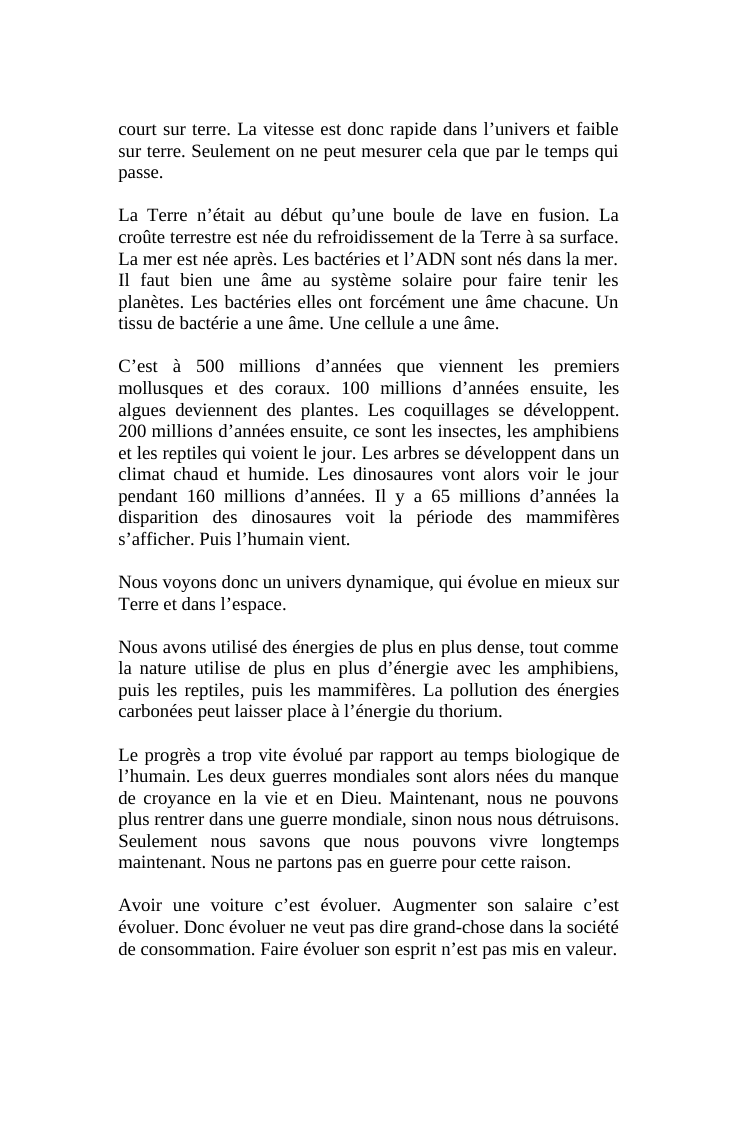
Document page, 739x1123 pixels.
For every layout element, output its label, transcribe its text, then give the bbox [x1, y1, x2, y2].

text Nous voyons donc un univers dynamique, qui évolue en mieux sur Terre et dans l’espace. [118, 571, 620, 614]
text court sur terre. La vitesse est donc rapide dans l’univers et faible sur terre. Seulement on ne peut mesurer cela que par le temps qui passe. [118, 118, 620, 183]
text Avoir une voiture c’est évoluer. Augmenter son salaire c’est évoluer. Donc évoluer ne veut pas dire grand-chose dans la société de consommation. Faire évoluer son esprit n’est pas mis en valeur. [118, 894, 620, 959]
text Le progrès a trop vite évolué par rapport au temps biologique de l’humain. Les deux guerres mondiales sont alors nées du manque de croyance en la vie et en Dieu. Maintenant, nous ne pouvons plus rentrer dans une guerre mondiale, sinon nous nous détruisons. Seulement nous savons que nous pouvons vivre longtemps maintenant. Nous ne partons pas en guerre pour cette raison. [118, 743, 620, 873]
text C’est à 500 millions d’années que viennent les premiers mollusques et des coraux. 100 millions d’années ensuite, les algues deviennent des plantes. Les coquillages se développent. 200 millions d’années ensuite, ce sont les insectes, les amphibiens et les reptiles qui voient le jour. Les arbres se développent dans un climat chaud et humide. Les dinosaures vont alors voir le jour pendant 160 millions d’années. Il y a 65 millions d’années la disparition des dinosaures voit la période des mammifères s’afficher. Puis l’humain vient. [118, 355, 620, 549]
text La Terre n’était au début qu’une boule de lave en fusion. La croûte terrestre est née du refroidissement de la Terre à sa surface. La mer est née après. Les bactéries et l’ADN sont nés dans la mer. Il faut bien une âme au système solaire pour faire tenir les planètes. Les bactéries elles ont forcément une âme chacune. Un tissu de bactérie a une âme. Une cellule a une âme. [118, 204, 620, 334]
text Nous avons utilisé des énergies de plus en plus dense, tout comme la nature utilise de plus en plus d’énergie avec les amphibiens, puis les reptiles, puis les mammifères. La pollution des énergies carbonées peut laisser place à l’énergie du thorium. [118, 636, 620, 722]
